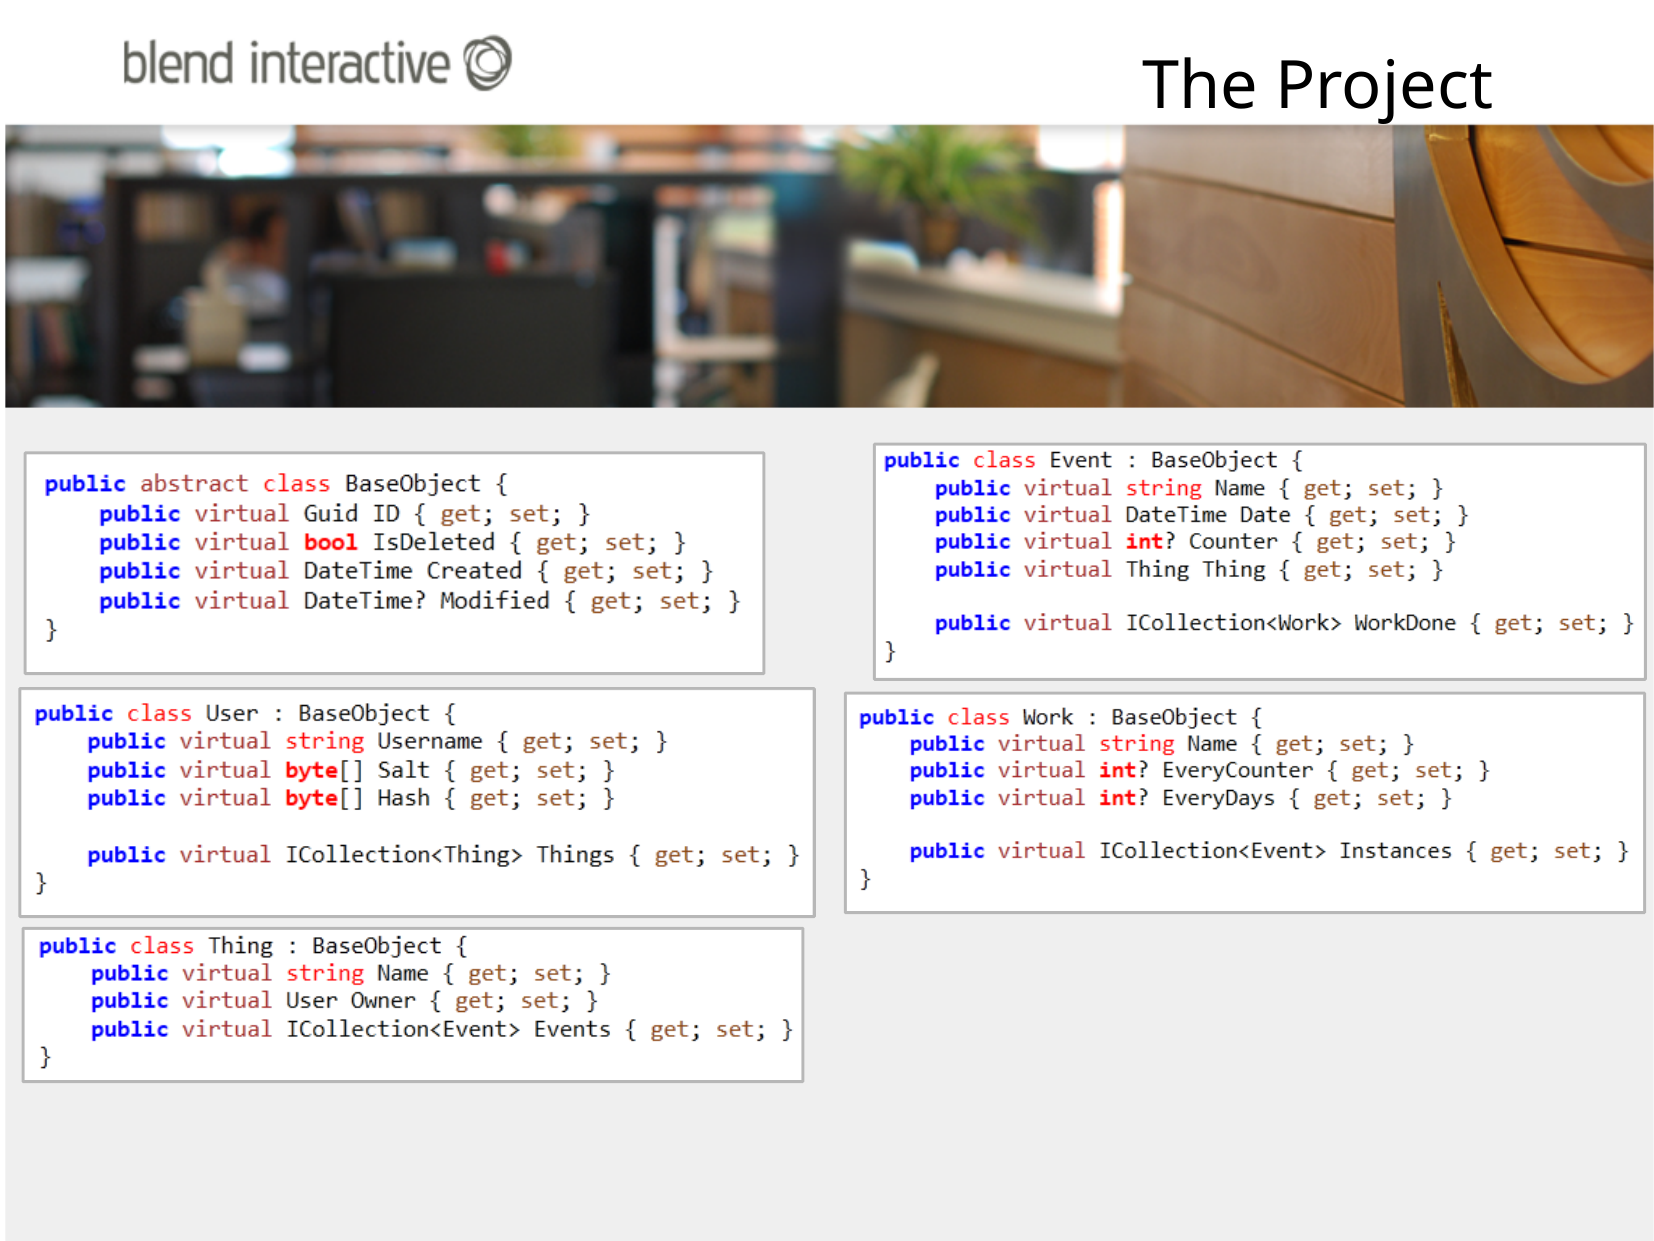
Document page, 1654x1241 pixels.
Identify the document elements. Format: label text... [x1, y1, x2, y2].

text_box The Project [1127, 30, 1486, 125]
picture [5, 4, 1654, 1241]
